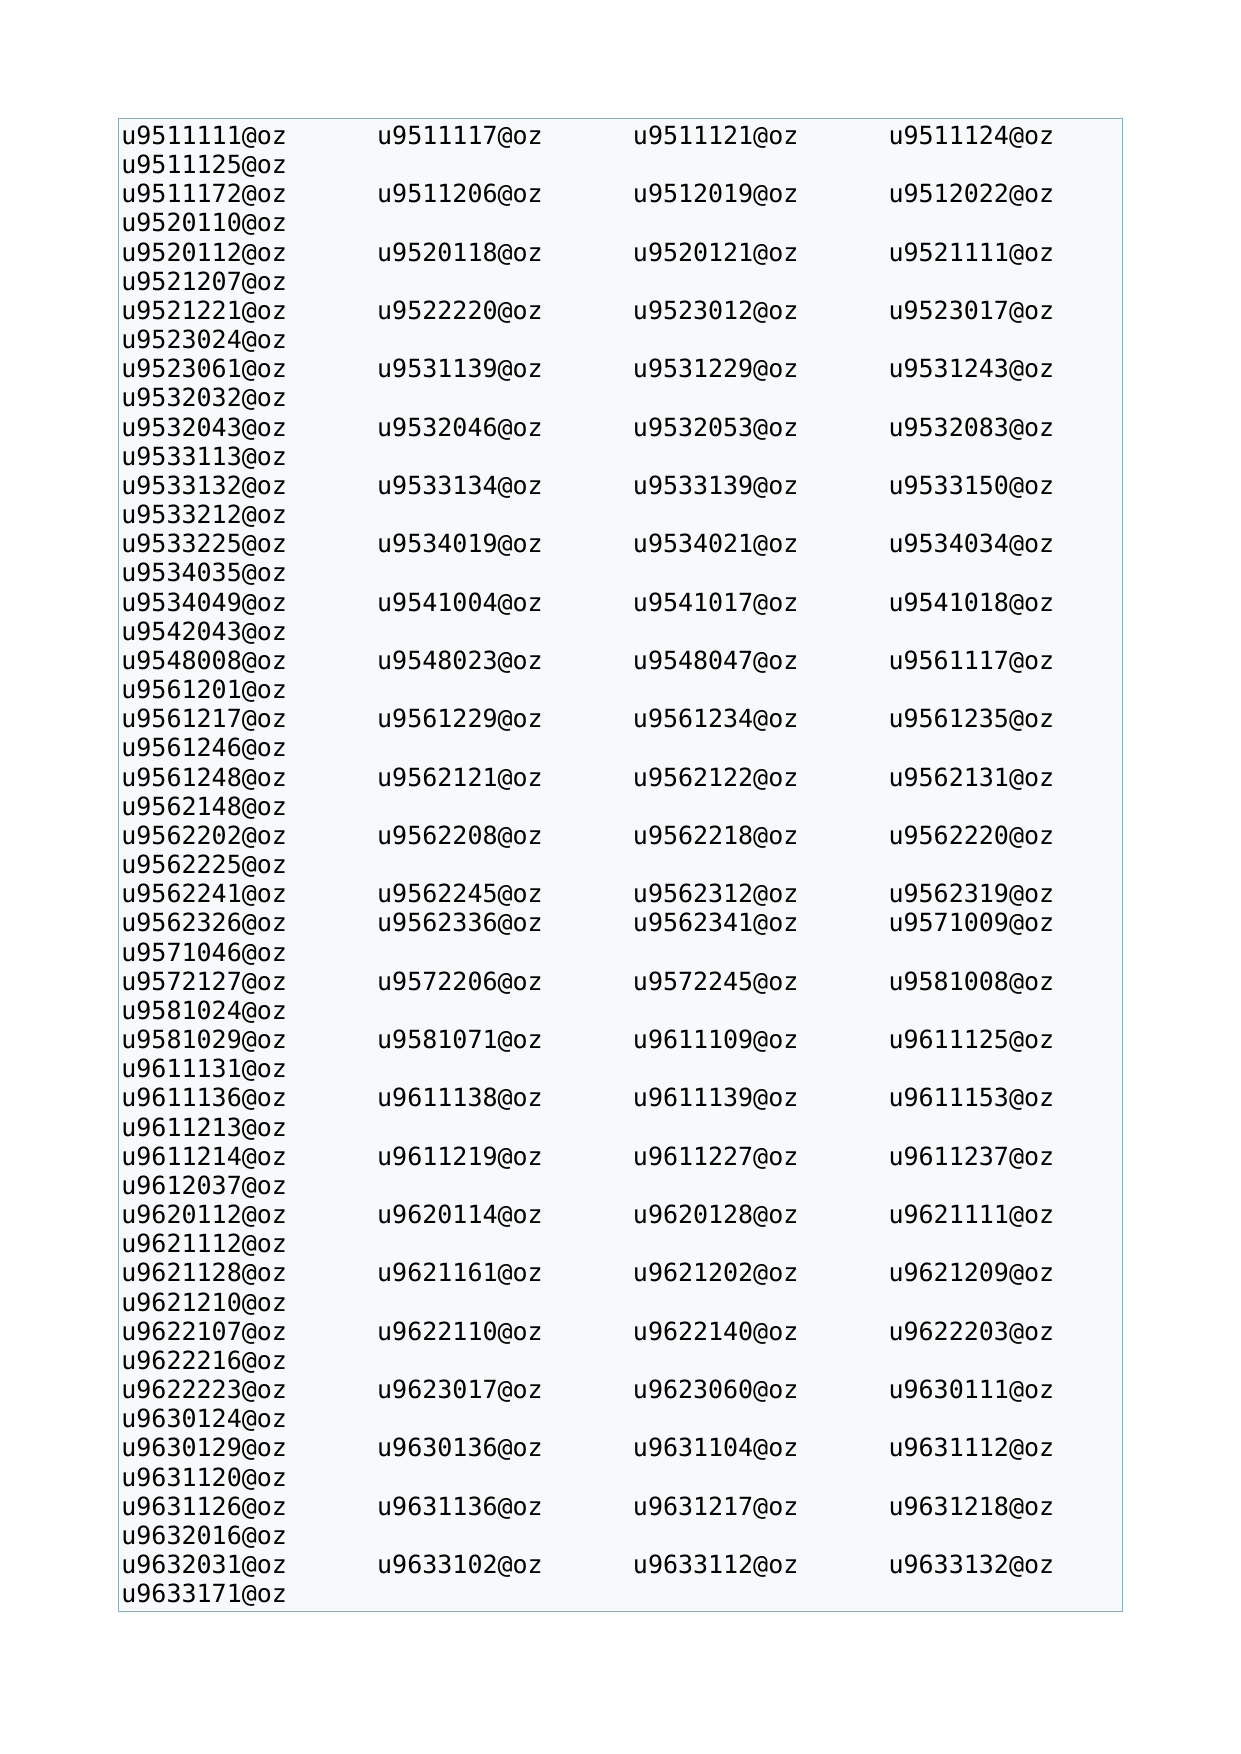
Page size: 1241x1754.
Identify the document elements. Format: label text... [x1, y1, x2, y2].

text u9511111@oz u9511117@oz u9511121@oz u9511124@oz u9511125@oz u9511172@oz u9511206@oz u9512019@oz u9512022@oz u9520110@oz u9520112@oz u9520118@oz u9520121@oz u9521111@oz u9521207@oz u9521221@oz u9522220@oz u9523012@oz u9523017@oz u9523024@oz u9523061@oz u9531139@oz u9531229@oz u9531243@oz u9532032@oz u9532043@oz u9532046@oz u9532053@oz u9532083@oz u9533113@oz u9533132@oz u9533134@oz u9533139@oz u9533150@oz u9533212@oz u9533225@oz u9534019@oz u9534021@oz u9534034@oz u9534035@oz u9534049@oz u9541004@oz u9541017@oz u9541018@oz u9542043@oz u9548008@oz u9548023@oz u9548047@oz u9561117@oz u9561201@oz u9561217@oz u9561229@oz u9561234@oz u9561235@oz u9561246@oz u9561248@oz u9562121@oz u9562122@oz u9562131@oz u9562148@oz u9562202@oz u9562208@oz u9562218@oz u9562220@oz u9562225@oz u9562241@oz u9562245@oz u9562312@oz u9562319@oz u9562326@oz u9562336@oz u9562341@oz u9571009@oz u9571046@oz u9572127@oz u9572206@oz u9572245@oz u9581008@oz u9581024@oz u9581029@oz u9581071@oz u9611109@oz u9611125@oz u9611131@oz u9611136@oz u9611138@oz u9611139@oz u9611153@oz u9611213@oz u9611214@oz u9611219@oz u9611227@oz u9611237@oz u9612037@oz u9620112@oz u9620114@oz u9620128@oz u9621111@oz u9621112@oz u9621128@oz u9621161@oz u9621202@oz u9621209@oz u9621210@oz u9622107@oz u9622110@oz u9622140@oz u9622203@oz u9622216@oz u9622223@oz u9623017@oz u9623060@oz u9630111@oz u9630124@oz u9630129@oz u9630136@oz u9631104@oz u9631112@oz u9631120@oz u9631126@oz u9631136@oz u9631217@oz u9631218@oz u9632016@oz u9632031@oz u9633102@oz u9633112@oz u9633132@oz u9633171@oz [119, 119, 1122, 1611]
